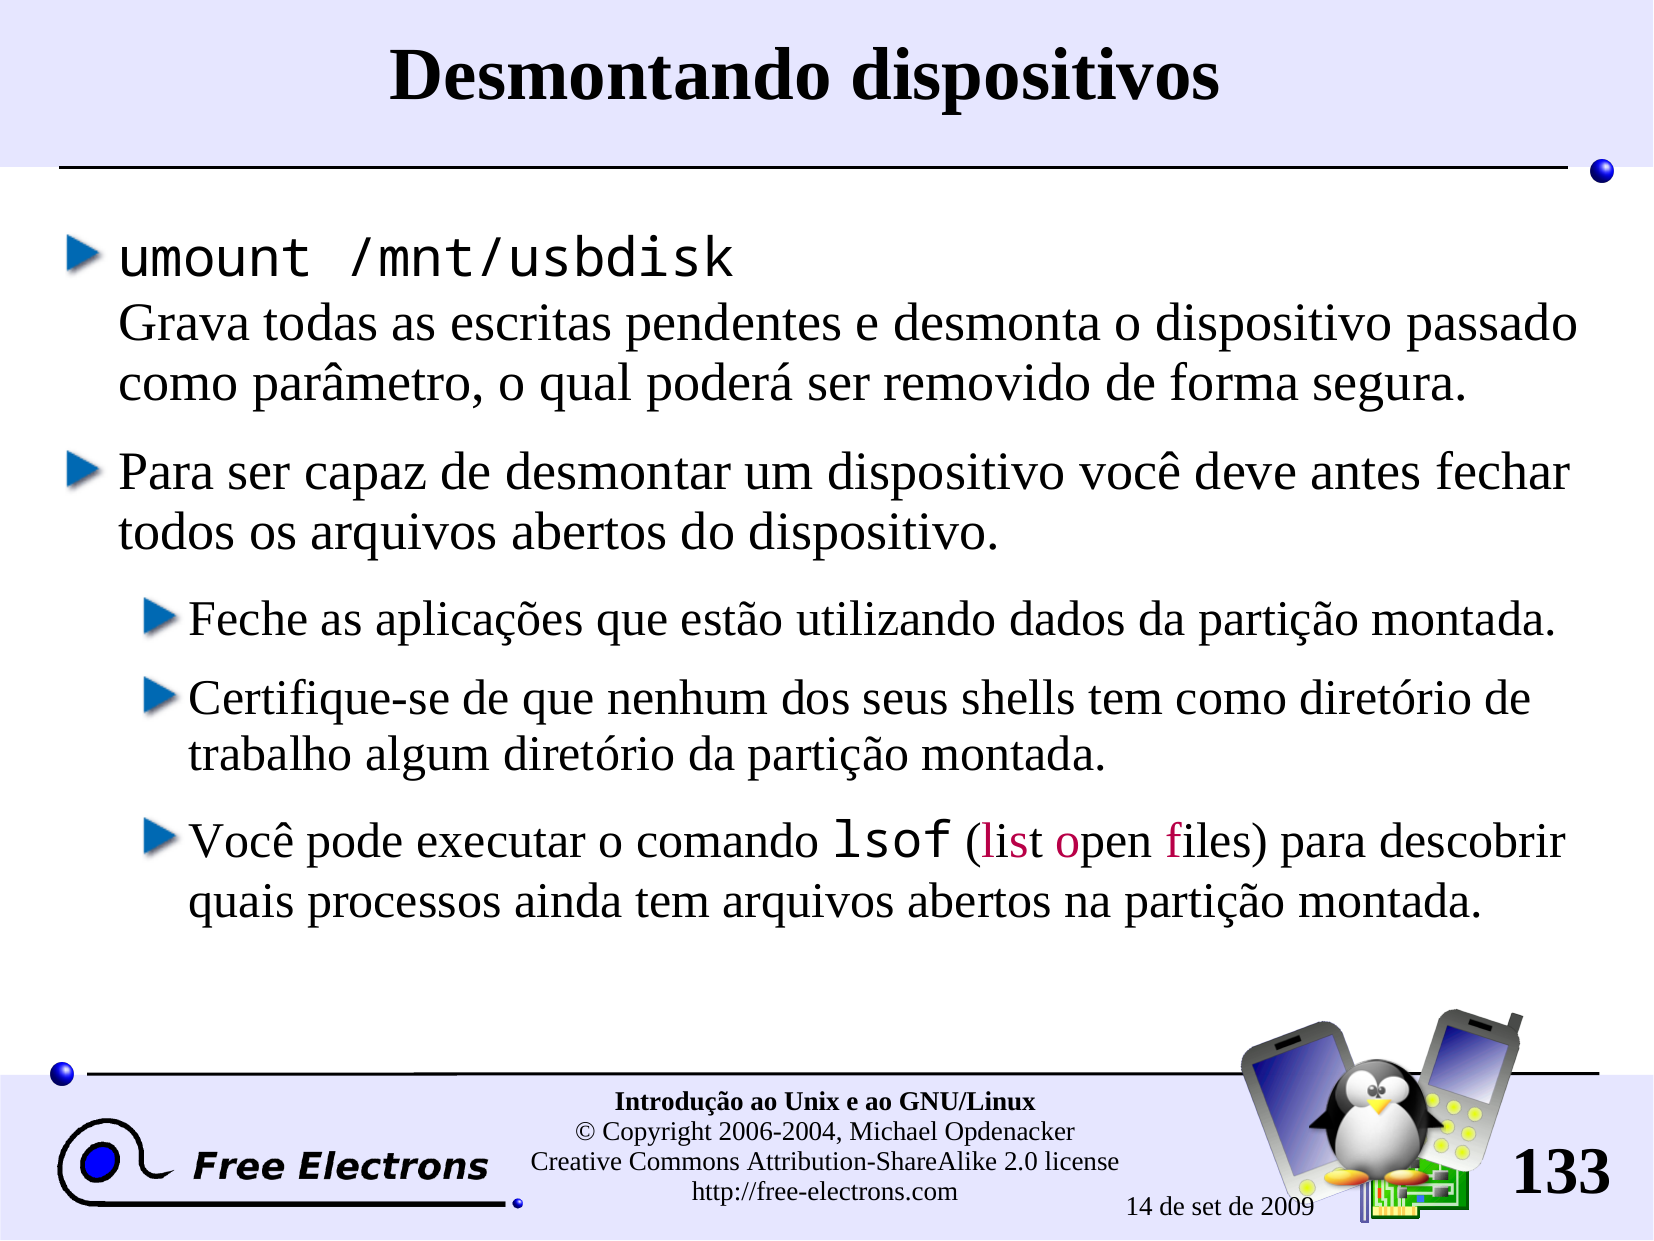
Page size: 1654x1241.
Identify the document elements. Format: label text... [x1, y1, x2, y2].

list umount /mnt/usbdisk Grava todas as escritas pendentes e desmonta o dispositivo passado como parâmetro, o qual poderá ser removido de forma segura. Para ser capaz de desmontar um dispositivo você deve antes fechar todos os arquivos abertos do dispositivo. Feche as aplicações que estão utilizando dados da partição montada. Certifique-se de que nenhum dos seus shells tem como diretório de trabalho algum diretório da partição montada. Você pode executar o comando lsof (list open files) para descobrir quais processos ainda tem arquivos abertos na partição montada. [47, 218, 1581, 1068]
title Desmontando dispositivos [60, 25, 1551, 124]
picture [1280, 1198, 1284, 1208]
picture [1231, 1068, 1520, 1241]
picture [50, 1107, 527, 1216]
picture [1304, 1198, 1311, 1207]
